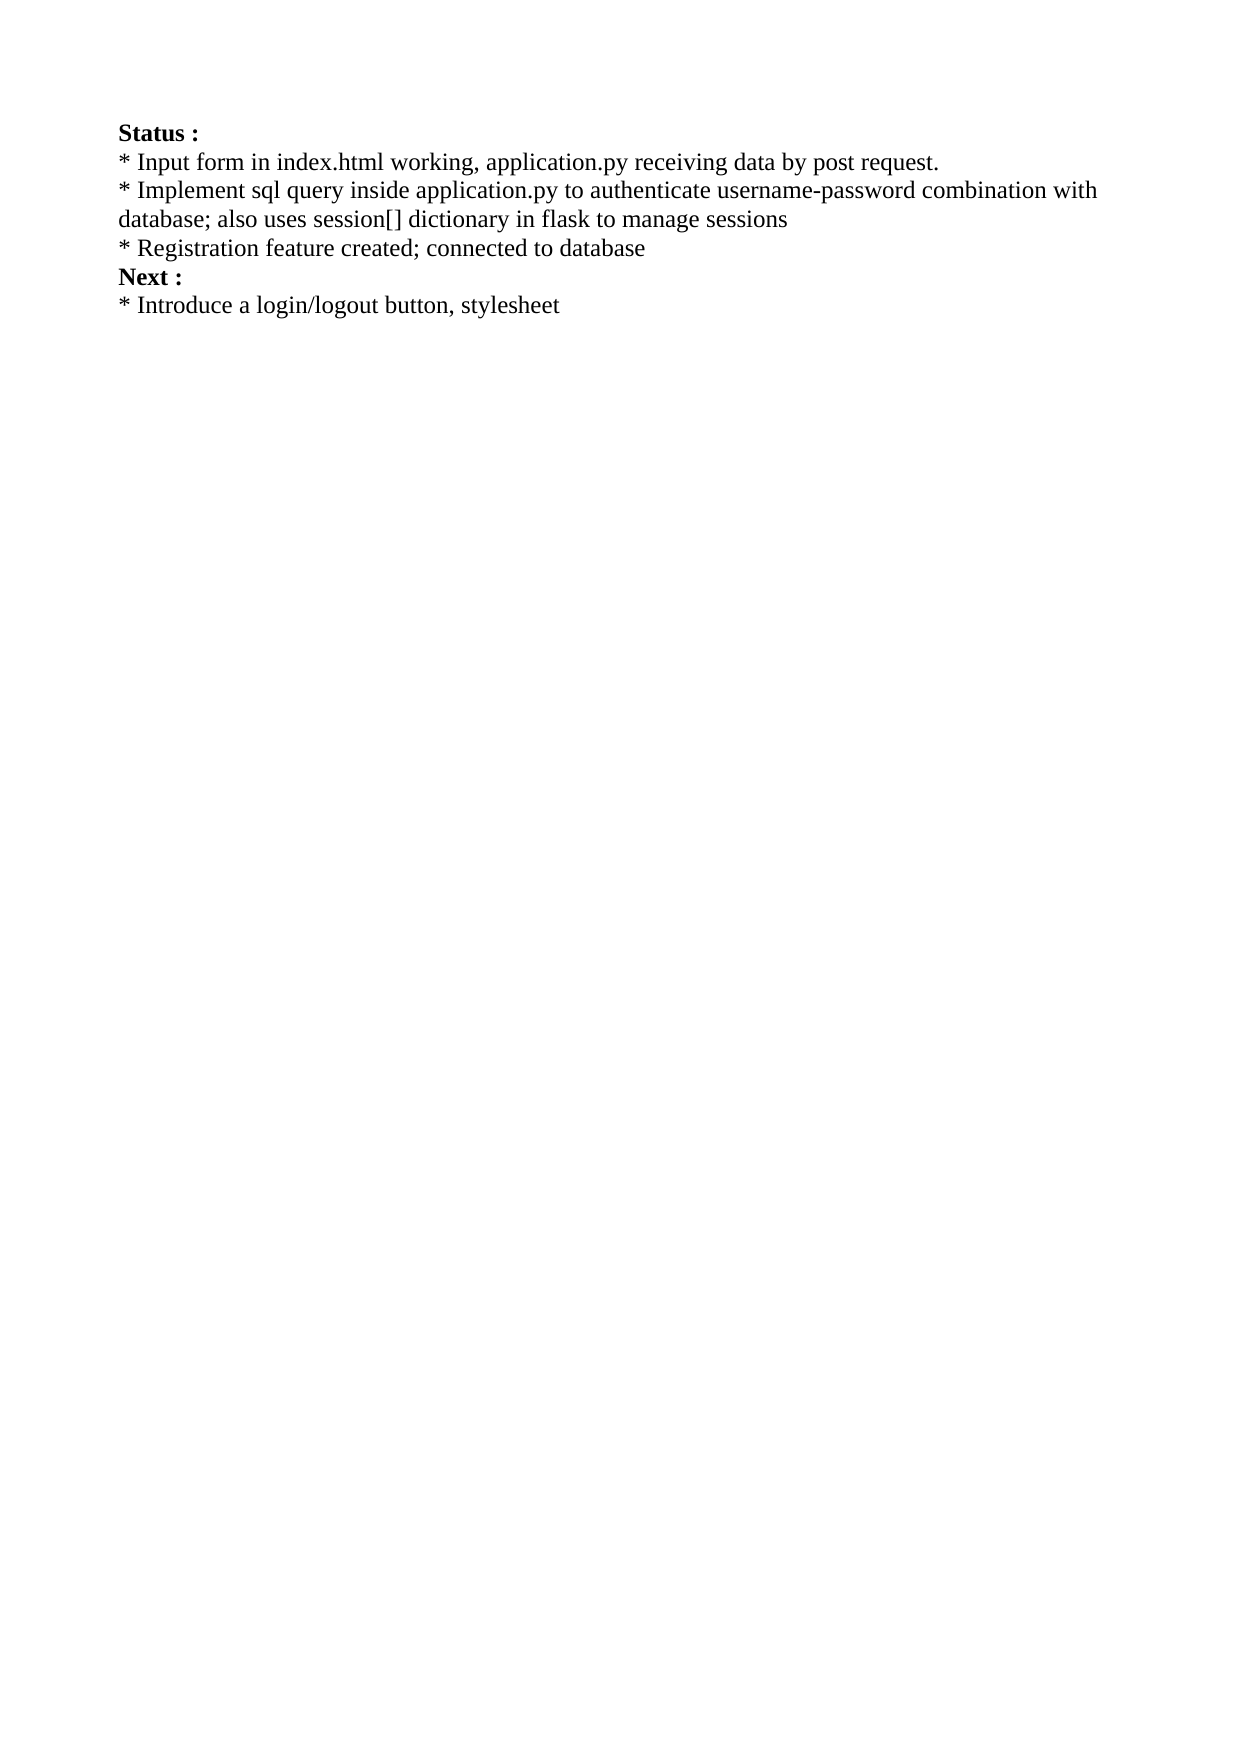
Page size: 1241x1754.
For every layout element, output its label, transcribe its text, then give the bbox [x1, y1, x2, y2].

text * Implement sql query inside application.py to authenticate username-password combination with database; also uses session[] dictionary in flask to manage sessions [118, 176, 1122, 233]
text * Registration feature created; connected to database [118, 233, 1122, 262]
text Status : [118, 118, 1122, 147]
text Next : [118, 262, 1122, 291]
text * Introduce a login/logout button, stylesheet [118, 291, 1122, 319]
text * Input form in index.html working, application.py receiving data by post request. [118, 147, 1122, 176]
